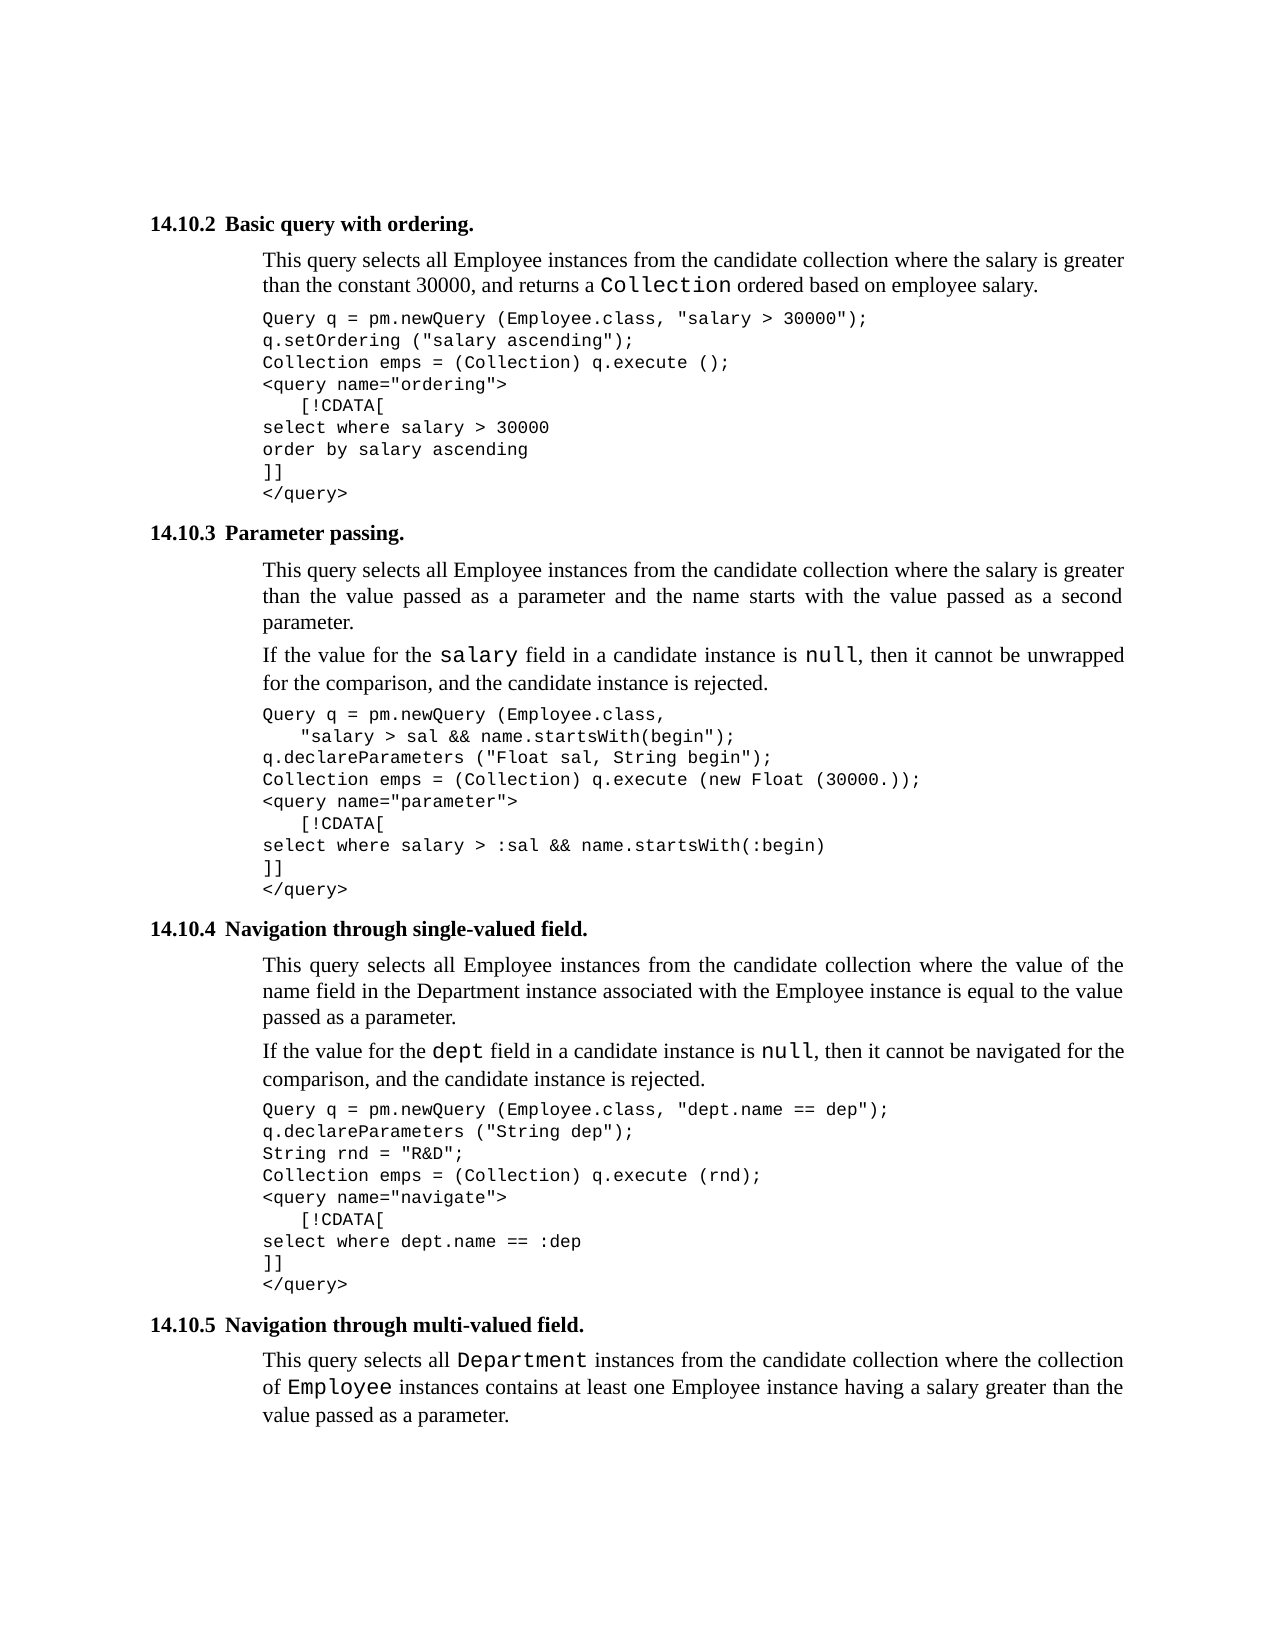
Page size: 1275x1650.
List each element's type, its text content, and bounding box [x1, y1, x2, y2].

text [!CDATA[ [262, 1209, 1125, 1231]
text Query q = pm.newQuery (Employee.class, "salary > 30000"); [262, 308, 1125, 330]
text q.declareParameters ("String dep"); [262, 1121, 1125, 1143]
subtitle Navigation through single-valued field. [150, 915, 1125, 941]
text </query> [262, 1274, 1125, 1296]
text ]] [262, 857, 1125, 878]
text Query q = pm.newQuery (Employee.class, [262, 703, 1125, 725]
text <query name="ordering"> [262, 373, 1125, 395]
text </query> [262, 878, 1125, 900]
text This query selects all Employee instances from the candidate collection where the salary is greater than the value passed as a parameter and the name starts with the value passed as a second parameter. [262, 556, 1125, 634]
text [!CDATA[ [262, 395, 1125, 417]
text Collection emps = (Collection) q.execute (new Float (30000.)); [262, 769, 1125, 791]
text ]] [262, 461, 1125, 483]
text </query> [262, 483, 1125, 505]
text [!CDATA[ [262, 813, 1125, 835]
text Collection emps = (Collection) q.execute (rnd); [262, 1165, 1125, 1187]
text q.declareParameters ("Float sal, String begin"); [262, 747, 1125, 769]
text "salary > sal && name.startsWith(begin"); [262, 725, 1125, 747]
subtitle Navigation through multi-valued field. [150, 1311, 1125, 1337]
text select where salary > 30000 [262, 417, 1125, 439]
text <query name="navigate"> [262, 1187, 1125, 1209]
text This query selects all Department instances from the candidate collection where the collection of Employee instances contains at least one Employee instance having a salary greater than the value passed as a parameter. [262, 1347, 1125, 1427]
text Query q = pm.newQuery (Employee.class, "dept.name == dep"); [262, 1099, 1125, 1121]
subtitle Parameter passing. [150, 519, 1125, 545]
text order by salary ascending [262, 439, 1125, 461]
text q.setOrdering ("salary ascending"); [262, 330, 1125, 352]
text select where salary > :sal && name.startsWith(:begin) [262, 835, 1125, 857]
text String rnd = "R&D"; [262, 1143, 1125, 1165]
text If the value for the salary field in a candidate instance is null, then it cannot be unwrapped for the comparison, and the candidate instance is rejected. [262, 642, 1125, 695]
text This query selects all Employee instances from the candidate collection where the salary is greater than the constant 30000, and returns a Collection ordered based on employee salary. [262, 246, 1125, 299]
text <query name="parameter"> [262, 791, 1125, 813]
text select where dept.name == :dep [262, 1231, 1125, 1252]
text ]] [262, 1252, 1125, 1274]
text Collection emps = (Collection) q.execute (); [262, 352, 1125, 373]
text This query selects all Employee instances from the candidate collection where the value of the name field in the Department instance associated with the Employee instance is equal to the value passed as a parameter. [262, 951, 1125, 1029]
subtitle Basic query with ordering. [150, 210, 1125, 236]
text If the value for the dept field in a candidate instance is null, then it cannot be navigated for the comparison, and the candidate instance is rejected. [262, 1038, 1125, 1091]
